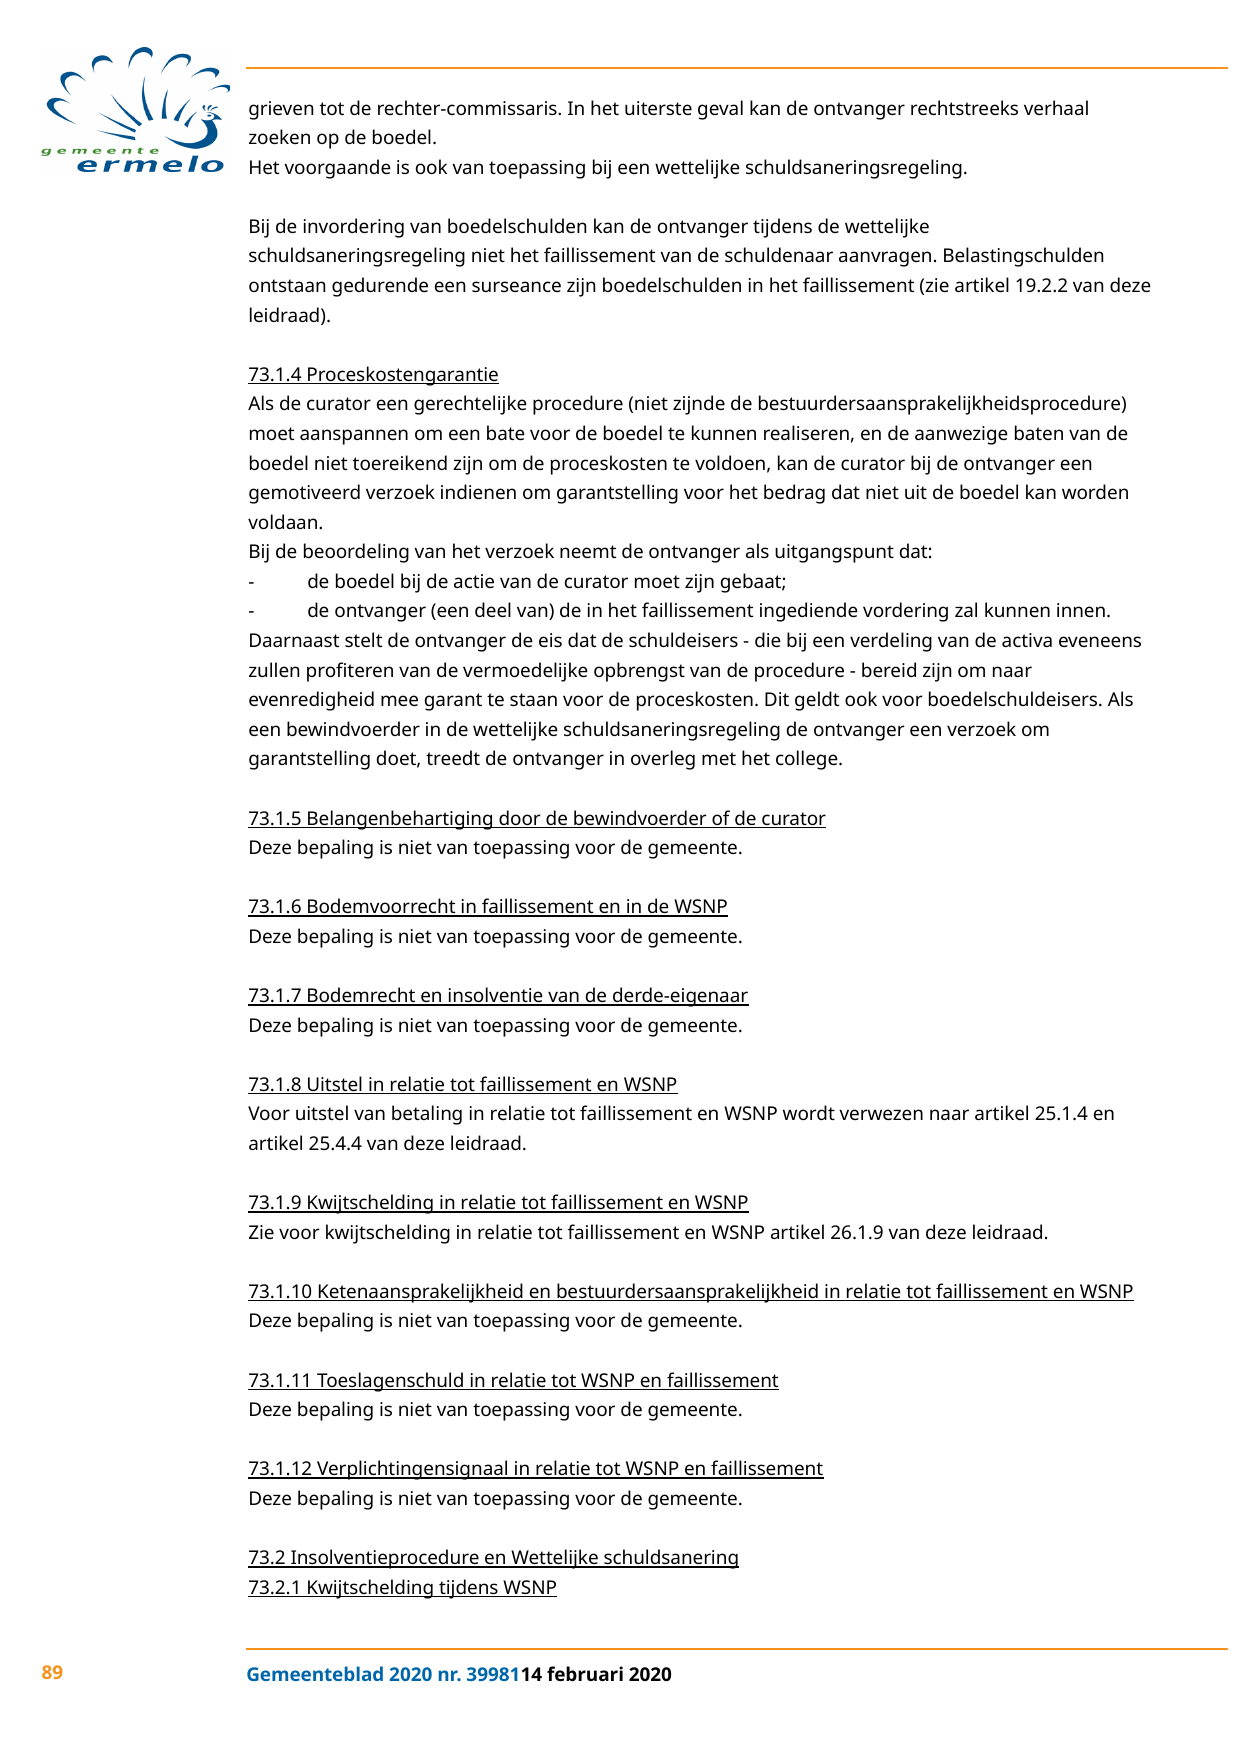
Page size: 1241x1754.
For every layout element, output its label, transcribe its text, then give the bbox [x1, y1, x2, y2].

text grieven tot de rechter-commissaris. In het uiterste geval kan de ontvanger rechtstreeks verhaal zoeken op de boedel. [248, 95, 1152, 150]
text Deze bepaling is niet van toepassing voor de gemeente. [248, 1485, 1152, 1511]
text 73.1.5 Belangenbehartiging door de bewindvoerder of de curator [248, 805, 1152, 831]
text 73.1.10 Ketenaansprakelijkheid en bestuurdersaansprakelijkheid in relatie tot faillissement en WSNP [248, 1278, 1152, 1304]
text 73.1.11 Toeslagenschuld in relatie tot WSNP en faillissement [248, 1367, 1152, 1393]
text 73.1.7 Bodemrecht en insolventie van de derde-eigenaar [248, 982, 1152, 1008]
text Bij de beoordeling van het verzoek neemt de ontvanger als uitgangspunt dat: [248, 538, 1152, 564]
text 73.1.12 Verplichtingensignaal in relatie tot WSNP en faillissement [248, 1456, 1152, 1481]
text Voor uitstel van betaling in relatie tot faillissement en WSNP wordt verwezen naar artikel 25.1.4 en artikel 25.4.4 van deze leidraad. [248, 1101, 1152, 1156]
text 73.1.8 Uitstel in relatie tot faillissement en WSNP [248, 1071, 1152, 1097]
text Daarnaast stelt de ontvanger de eis dat de schuldeisers - die bij een verdeling van de activa eveneens zullen profiteren van de vermoedelijke opbrengst van de procedure - bereid zijn om naar evenredigheid mee garant te staan voor de proceskosten. Dit geldt ook voor boedelschuldeisers. Als een bewindvoerder in de wettelijke schuldsaneringsregeling de ontvanger een verzoek om garantstelling doet, treedt de ontvanger in overleg met het college. [248, 627, 1152, 771]
text Als de curator een gerechtelijke procedure (niet zijnde de bestuurdersaansprakelijkheidsprocedure) moet aanspannen om een bate voor de boedel te kunnen realiseren, en de aanwezige baten van de boedel niet toereikend zijn om de proceskosten te voldoen, kan de curator bij de ontvanger een gemotiveerd verzoek indienen om garantstelling voor het bedrag dat niet uit de boedel kan worden voldaan. [248, 391, 1152, 535]
text 73.1.4 Proceskostengarantie [248, 361, 1152, 387]
text 73.2.1 Kwijtschelding tijdens WSNP [248, 1574, 1152, 1600]
text 73.1.6 Bodemvoorrecht in faillissement en in de WSNP [248, 893, 1152, 919]
list de boedel bij de actie van de curator moet zijn gebaat; [248, 568, 1152, 594]
list de ontvanger (een deel van) de in het faillissement ingediende vordering zal kunnen innen. [248, 598, 1152, 623]
text Deze bepaling is niet van toepassing voor de gemeente. [248, 1396, 1152, 1422]
text Het voorgaande is ook van toepassing bij een wettelijke schuldsaneringsregeling. [248, 154, 1152, 180]
text 73.1.9 Kwijtschelding in relatie tot faillissement en WSNP [248, 1189, 1152, 1215]
text Deze bepaling is niet van toepassing voor de gemeente. [248, 923, 1152, 949]
text Deze bepaling is niet van toepassing voor de gemeente. [248, 1012, 1152, 1038]
text Deze bepaling is niet van toepassing voor de gemeente. [248, 834, 1152, 860]
text 73.2 Insolventieprocedure en Wettelijke schuldsanering [248, 1544, 1152, 1570]
text Deze bepaling is niet van toepassing voor de gemeente. [248, 1308, 1152, 1333]
text Zie voor kwijtschelding in relatie tot faillissement en WSNP artikel 26.1.9 van deze leidraad. [248, 1219, 1152, 1245]
text Bij de invordering van boedelschulden kan de ontvanger tijdens de wettelijke schuldsaneringsregeling niet het faillissement van de schuldenaar aanvragen. Belastingschulden ontstaan gedurende een surseance zijn boedelschulden in het faillissement (zie artikel 19.2.2 van deze leidraad). [248, 213, 1152, 328]
picture [41, 47, 231, 172]
